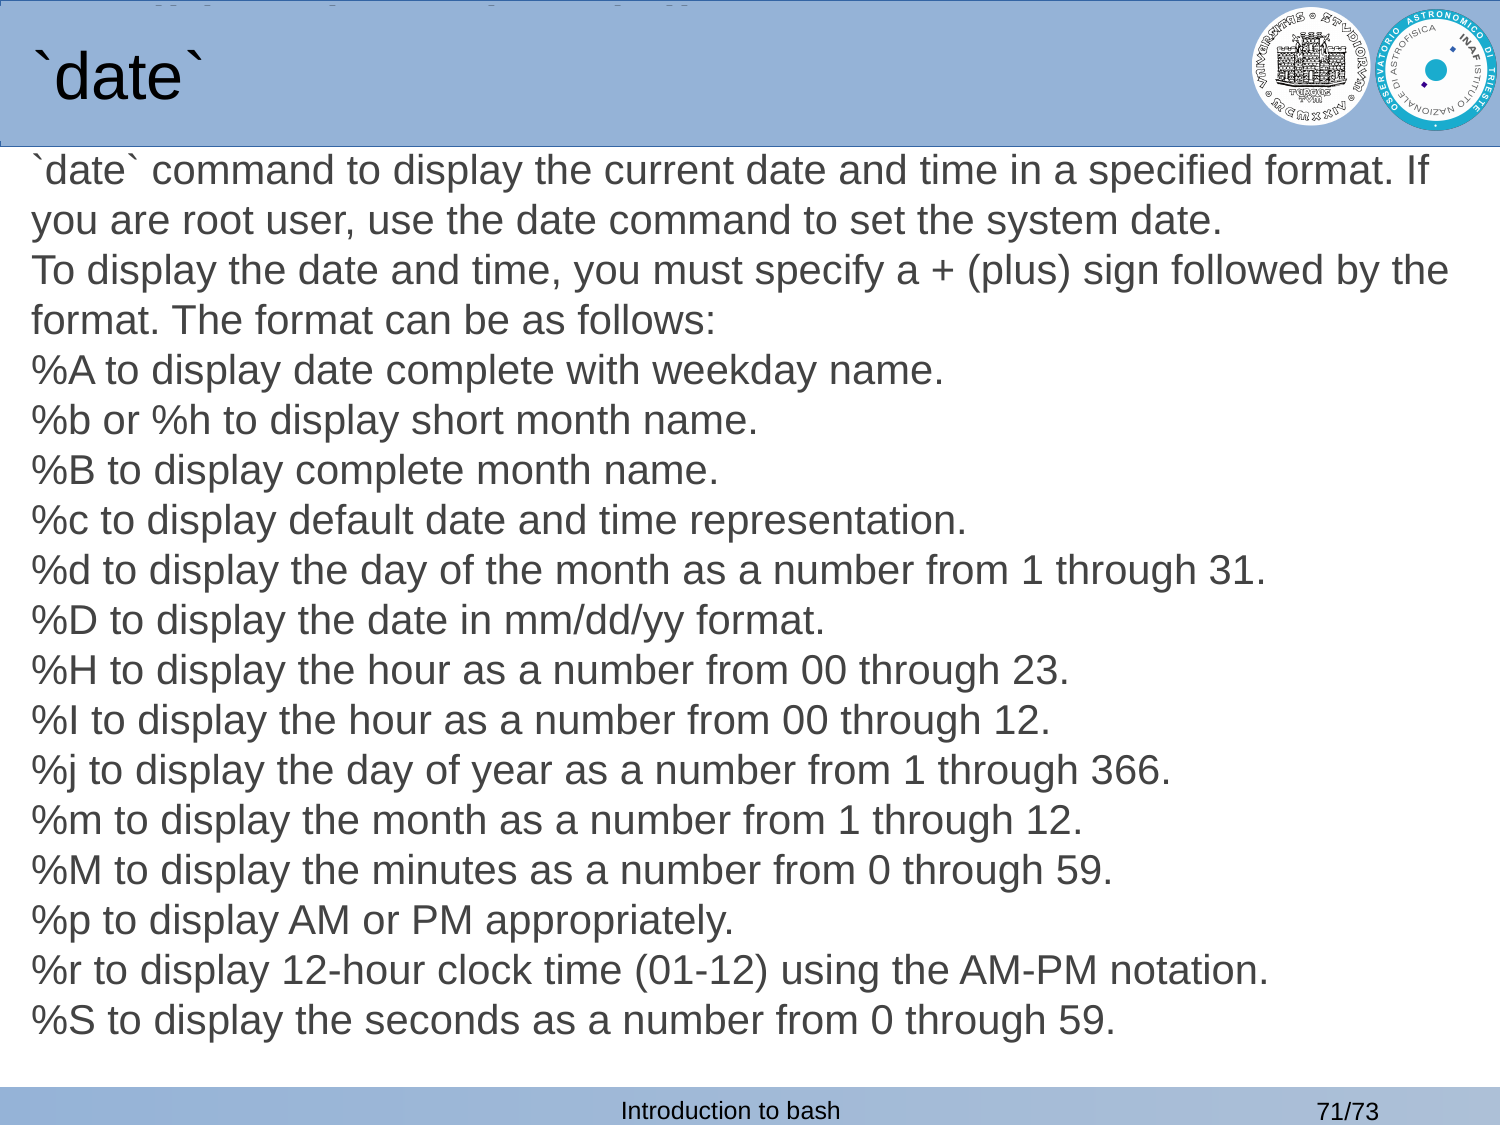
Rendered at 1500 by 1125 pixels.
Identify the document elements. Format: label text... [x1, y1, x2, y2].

text_box `date` [0, 5, 1232, 141]
list `date` command to display the current date and time in a specified format. If you are root user, use the date command to set the system date. To display the date and time, you must specify a + (plus) sign followed by the format. The format can be as follows: %A to display date complete with weekday name. %b or %h to display short month name. %B to display complete month name. %c to display default date and time representation. %d to display the day of the month as a number from 1 through 31. %D to display the date in mm/dd/yy format. %H to display the hour as a number from 00 through 23. %I to display the hour as a number from 00 through 12. %j to display the day of year as a number from 1 through 366. %m to display the month as a number from 1 through 12. %M to display the minutes as a number from 0 through 59. %p to display AM or PM appropriately. %r to display 12-hour clock time (01-12) using the AM-PM notation. %S to display the seconds as a number from 0 through 59. [16, 135, 1500, 1081]
title Traditional service delivery [0, 0, 1500, 135]
